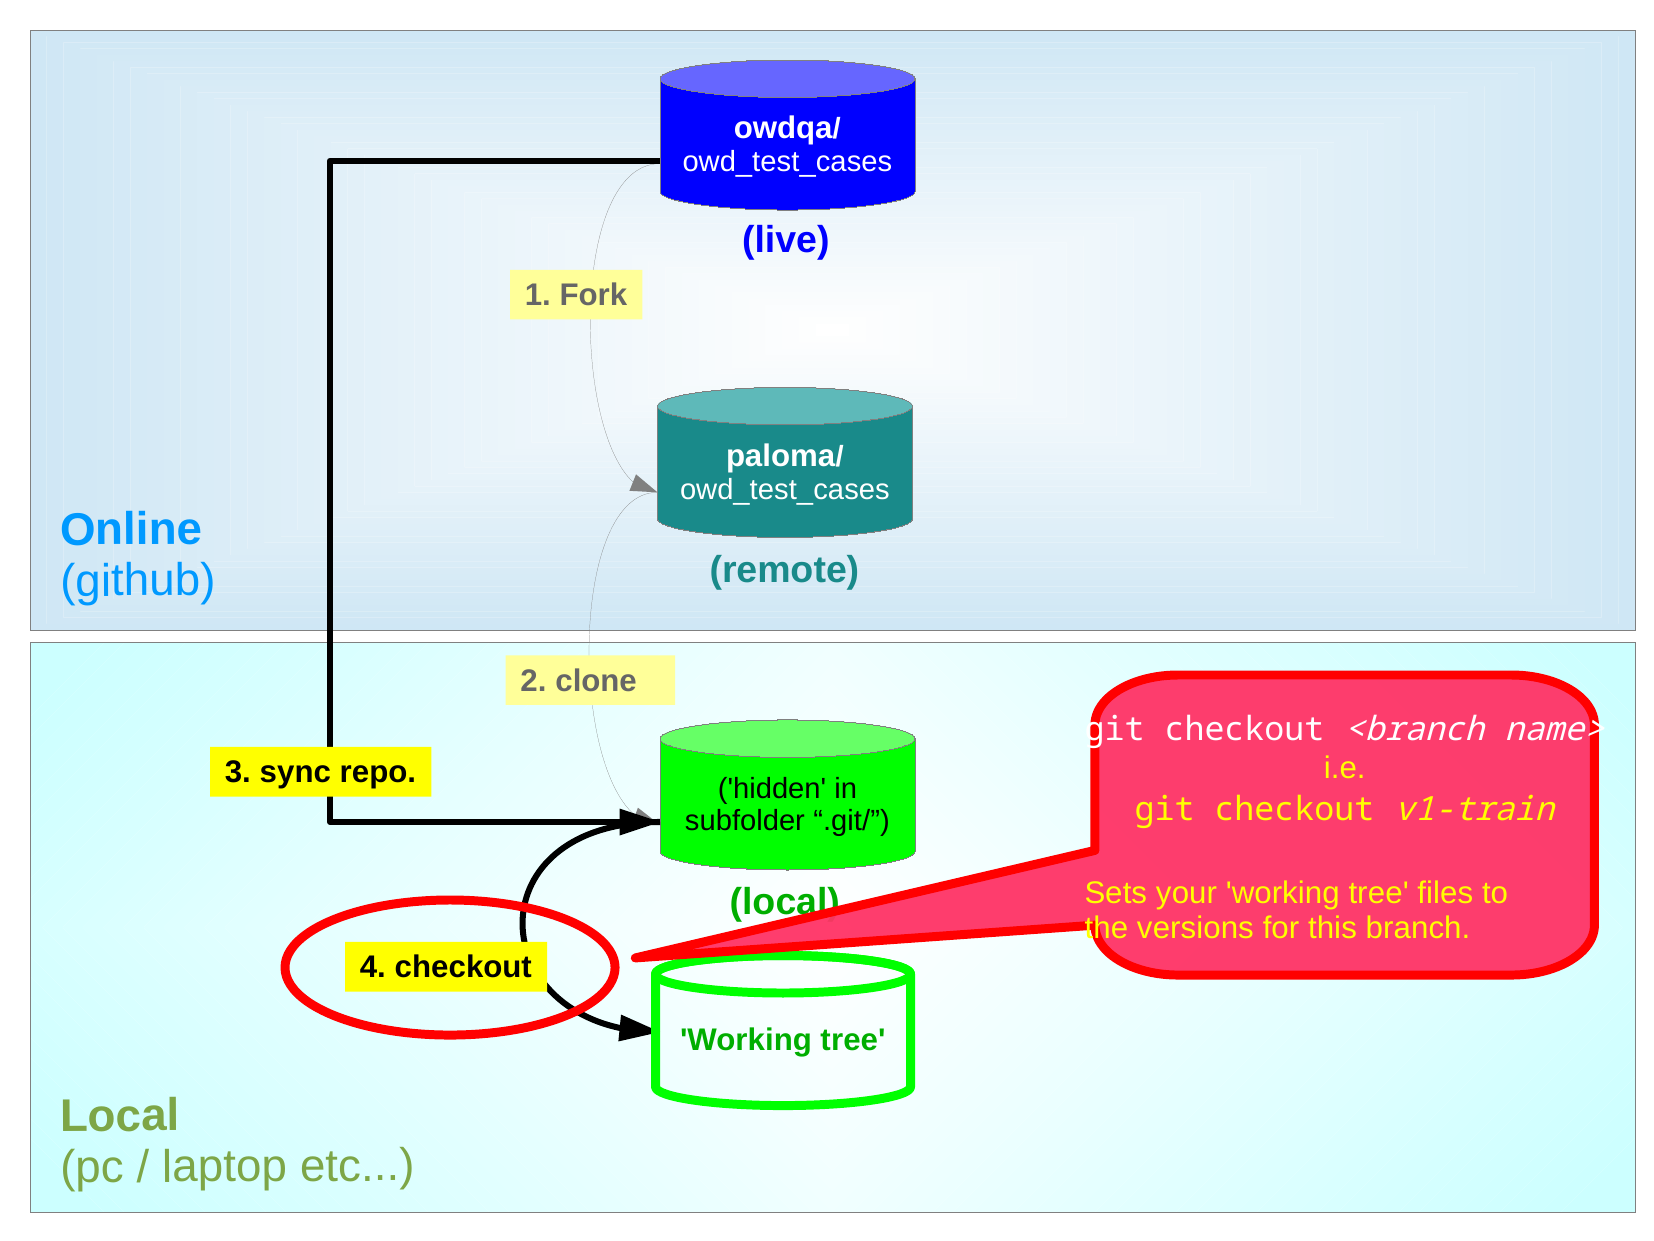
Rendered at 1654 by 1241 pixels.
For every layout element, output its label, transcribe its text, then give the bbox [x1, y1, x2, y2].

text_box Local (pc / laptop etc...) [45, 1080, 430, 1200]
text_box [30, 642, 1636, 1213]
text_box 1. Fork [510, 269, 643, 320]
text_box [333, 164, 649, 631]
text_box (remote) [694, 540, 875, 598]
text_box paloma/ owd_test_cases [657, 408, 913, 538]
text_box 2. clone [505, 655, 676, 705]
text_box git checkout <branch name> i.e. git checkout v1-train Sets your 'working tree' files to the versions for this branch. [635, 675, 1595, 976]
text_box ('hidden' in subfolder “.git/”) [660, 739, 916, 871]
text_box 'Working tree' [655, 976, 911, 1106]
text_box [333, 642, 629, 819]
text_box [290, 905, 567, 1030]
text_box 3. sync repo. [210, 746, 432, 797]
text_box 4. checkout [345, 941, 548, 992]
text_box Online (github) [45, 495, 231, 614]
text_box owdqa/ owd_test_cases [660, 79, 916, 210]
text_box (local) [714, 873, 856, 930]
text_box (live) [727, 210, 845, 268]
text_box [30, 30, 1636, 631]
text_box [526, 913, 610, 1006]
